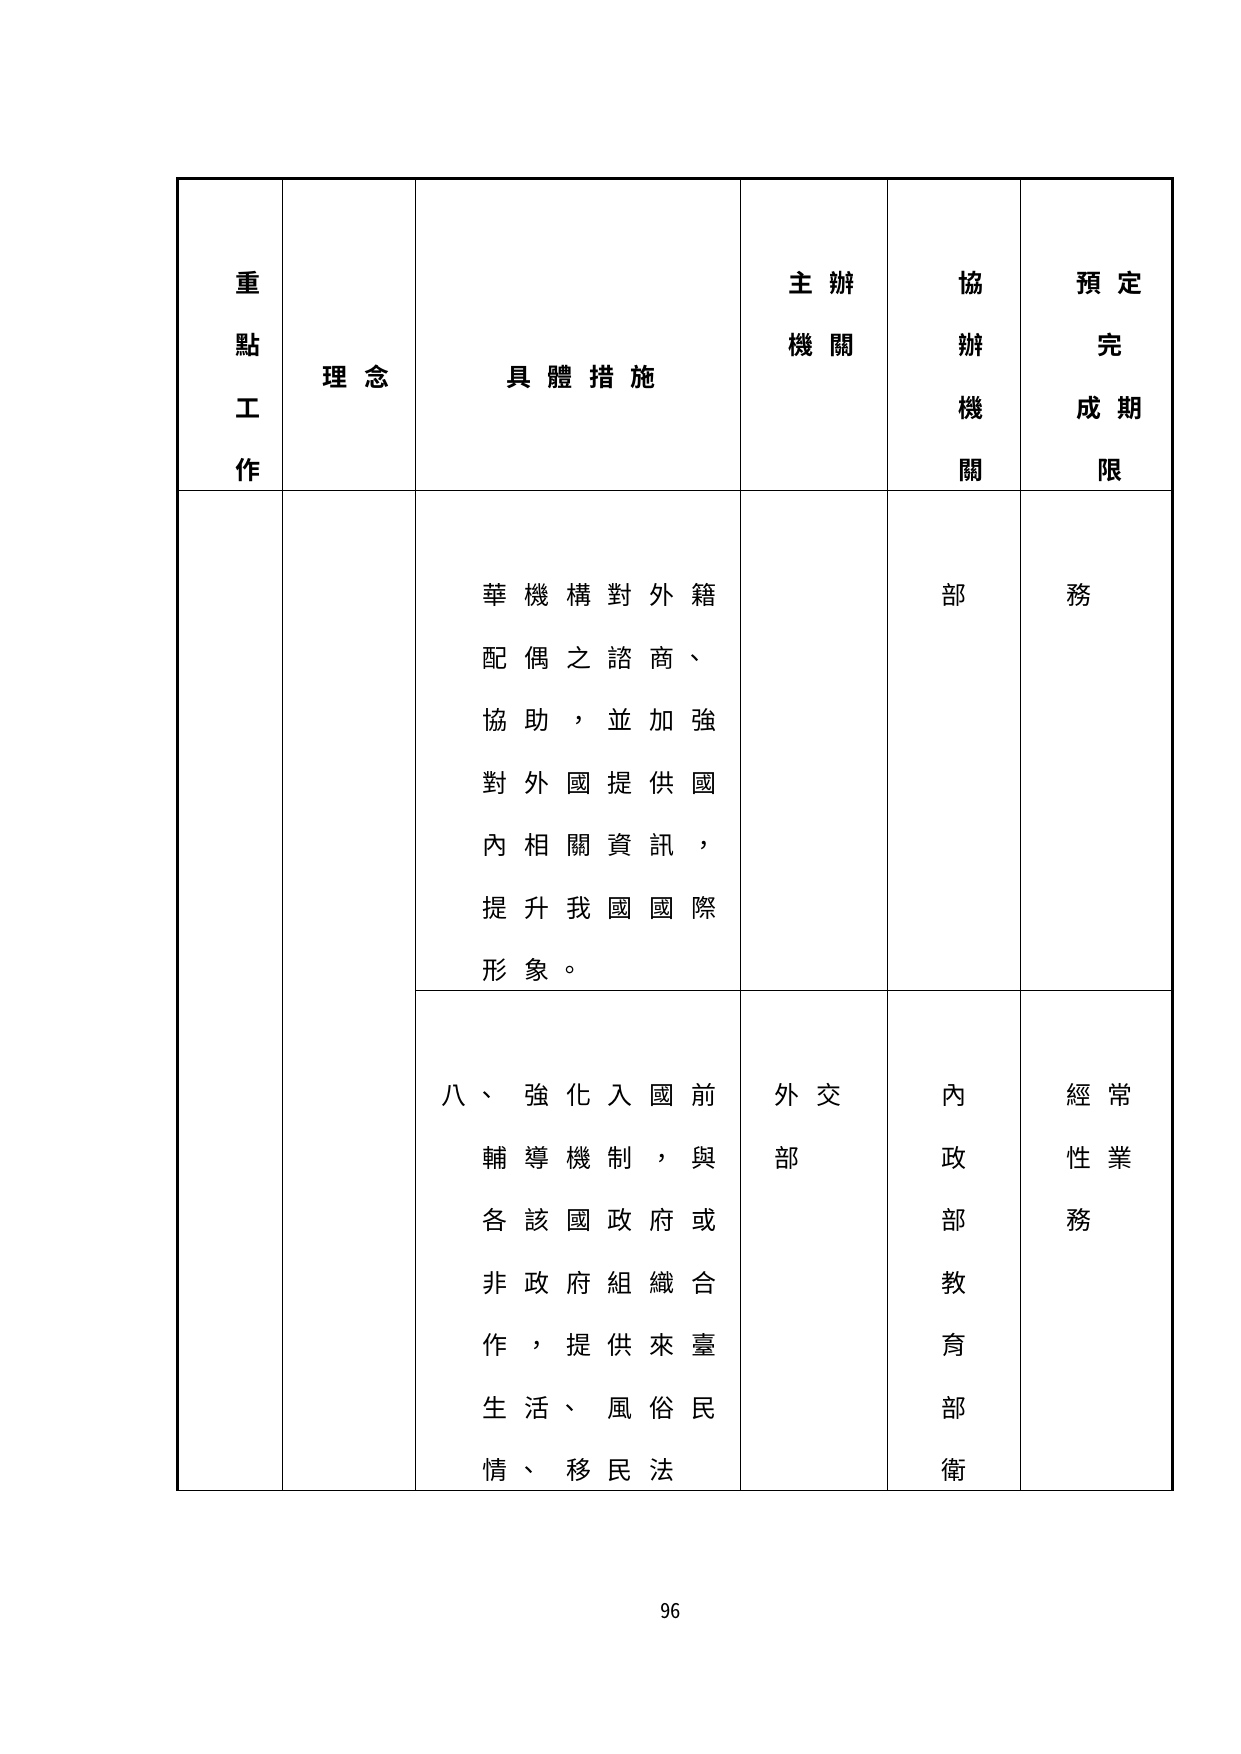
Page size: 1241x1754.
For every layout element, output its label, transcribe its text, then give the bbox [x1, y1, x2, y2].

table_cell 內政部 教育部 衛 [888, 991, 1020, 1490]
table_header 主辦 機關 [741, 180, 887, 490]
table_cell 經常性業務 [1021, 991, 1171, 1490]
table_cell 務 [1021, 491, 1171, 990]
table_cell [741, 491, 887, 990]
table_cell [179, 491, 282, 1490]
table_cell 華機構對外籍配偶之諮商、協助，並加強對外國提供國內相關資訊，提升我國國際形象。 [416, 491, 740, 990]
table_header 具體措施 [416, 180, 740, 490]
table_cell [283, 491, 415, 1490]
table_header 預定完 成期限 [1021, 180, 1171, 490]
table_cell 外交部 [741, 991, 887, 1490]
table_cell 八、強化入國前輔導機制，與各該國政府或非政府組織合作，提供來臺生活、風俗民情、移民法 [416, 991, 740, 1490]
table_cell 部 [888, 491, 1020, 990]
table_header 重點 工作 [179, 180, 282, 490]
table_header 協辦 機關 [888, 180, 1020, 490]
table_header 理念 [283, 180, 415, 490]
